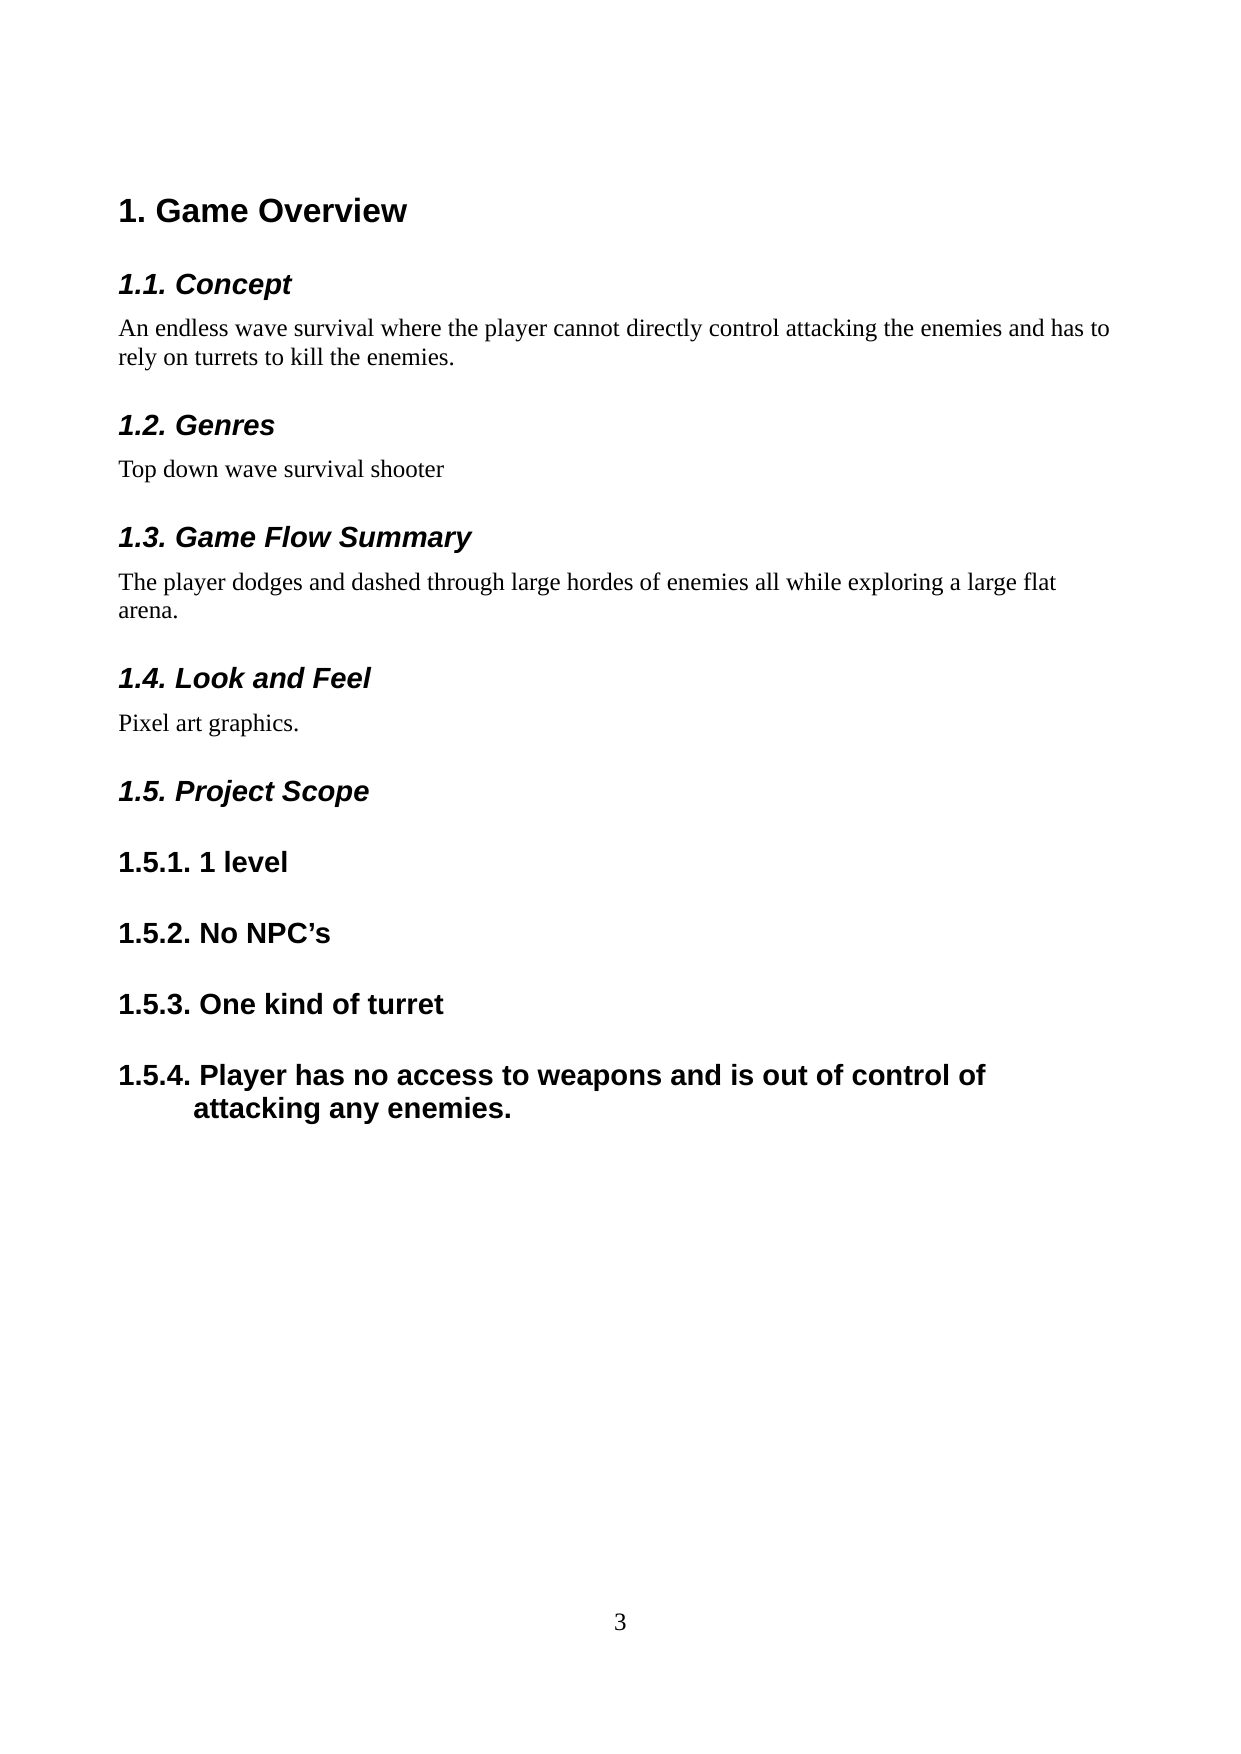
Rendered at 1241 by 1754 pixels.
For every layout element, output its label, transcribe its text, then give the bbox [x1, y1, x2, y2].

subtitle Genres [118, 408, 1122, 442]
subtitle 1 level [118, 845, 1122, 878]
subtitle No NPC’s [118, 916, 1122, 949]
text The player dodges and dashed through large hordes of enemies all while exploring a large flat arena. [118, 567, 1122, 624]
subtitle One kind of turret [118, 987, 1122, 1021]
subtitle Look and Feel [118, 662, 1122, 695]
subtitle Concept [118, 267, 1122, 301]
subtitle Game Overview [118, 191, 1122, 230]
text Pixel art graphics. [118, 708, 1122, 736]
subtitle Project Scope [118, 774, 1122, 807]
subtitle Player has no access to weapons and is out of control of attacking any enemies. [118, 1058, 1122, 1125]
subtitle Game Flow Summary [118, 521, 1122, 554]
text Top down wave survival shooter [118, 454, 1122, 483]
text An endless wave survival where the player cannot directly control attacking the enemies and has to rely on turrets to kill the enemies. [118, 313, 1122, 371]
